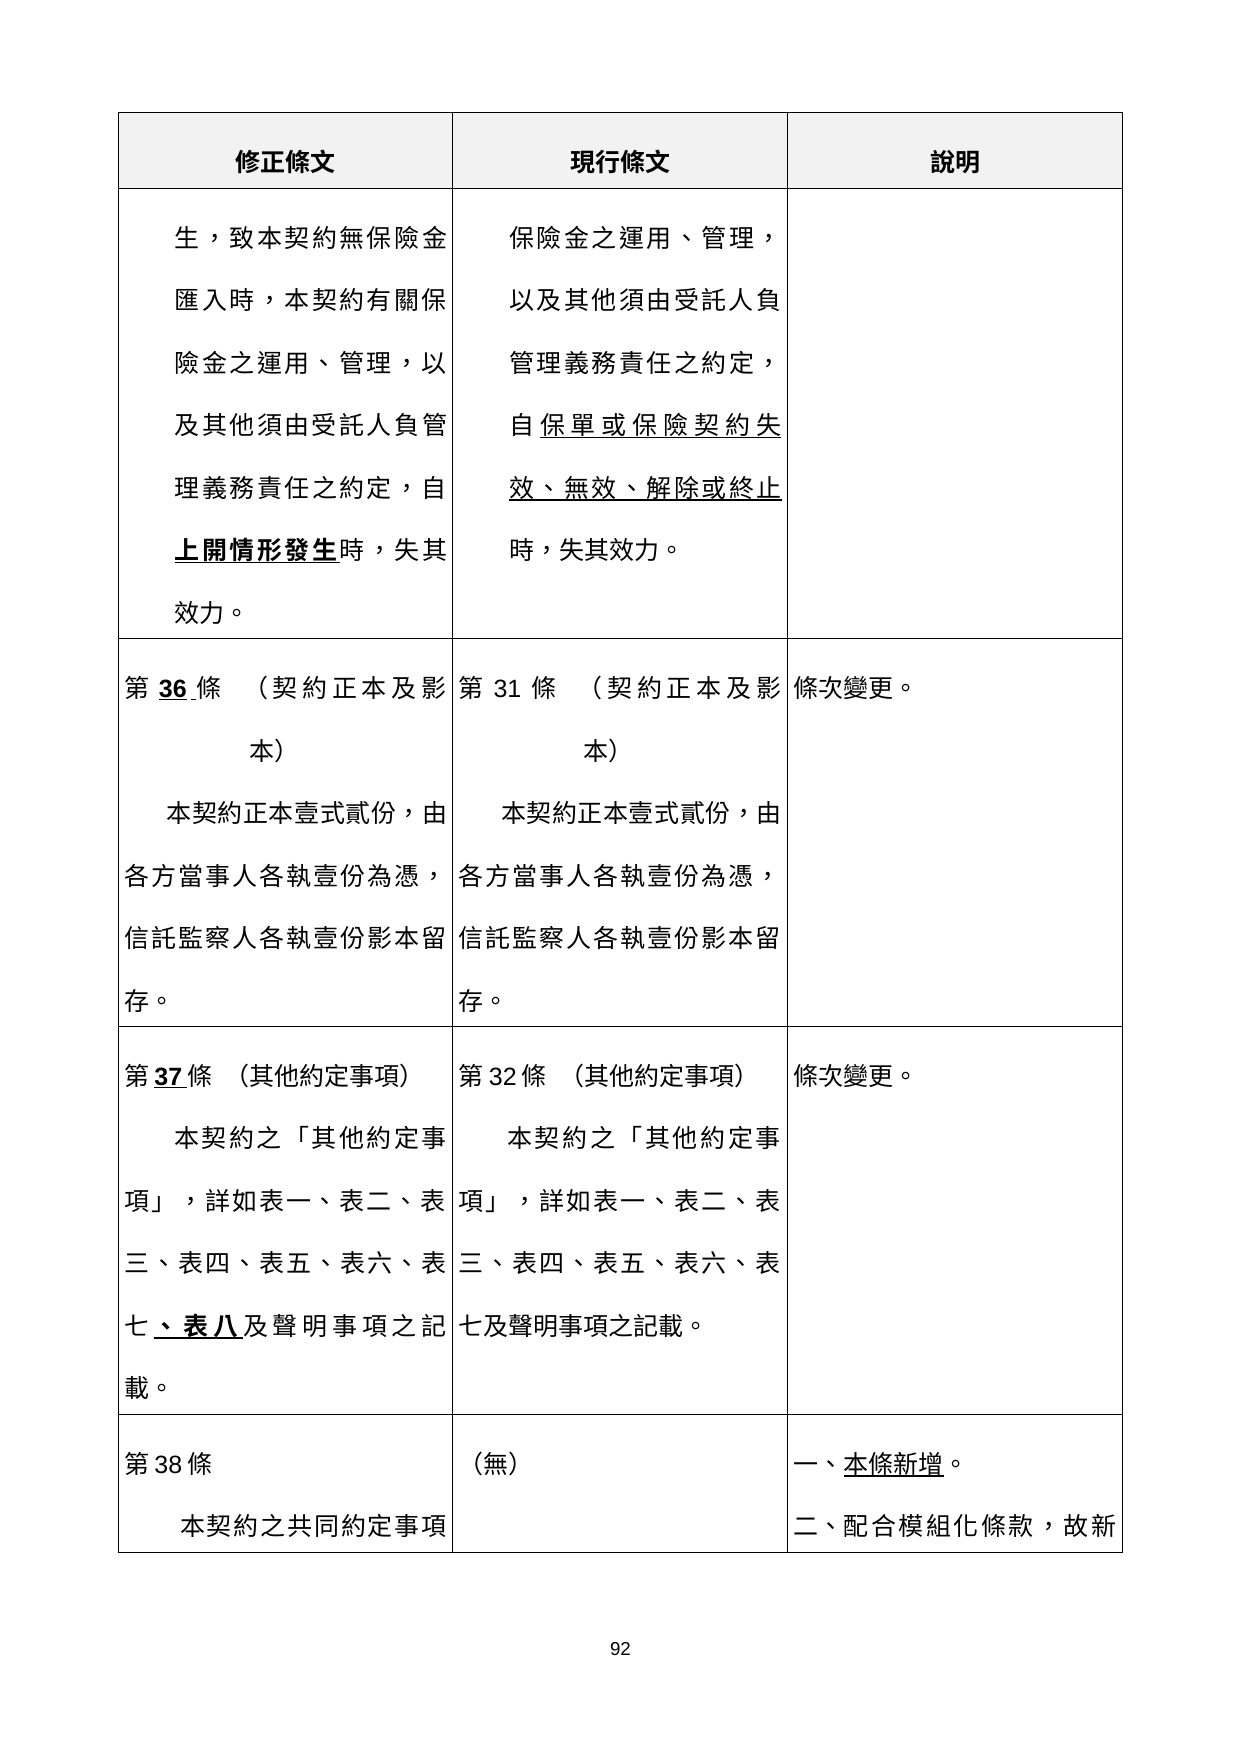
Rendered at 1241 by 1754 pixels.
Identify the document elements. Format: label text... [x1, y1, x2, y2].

table_cell 第36條 （契約正本及影本） 本契約正本壹式貳份，由各方當事人各執壹份為憑，信託監察人各執壹份影本留存。 [119, 639, 452, 1026]
table_cell 保險金之運用、管理，以及其他須由受託人負管理義務責任之約定，自保單或保險契約失效、無效、解除或終止時，失其效力。 [453, 189, 787, 638]
table_header 說明 [788, 113, 1122, 188]
table_cell 第32條 （其他約定事項） 本契約之「其他約定事項」，詳如表一、表二、表三、表四、表五、表六、表七及聲明事項之記載。 [453, 1027, 787, 1414]
table_cell 第38條 本契約之共同約定事項 [119, 1415, 452, 1552]
table_header 修正條文 [119, 113, 452, 188]
table_cell 條次變更。 [788, 1027, 1122, 1414]
table_cell [788, 189, 1122, 638]
table_cell 一、本條新增。 二、 配合模組化條款，故新 [788, 1415, 1122, 1552]
table_cell （無） [453, 1415, 787, 1552]
table_header 現行條文 [453, 113, 787, 188]
table_cell 生，致本契約無保險金匯入時，本契約有關保險金之運用、管理，以及其他須由受託人負管理義務責任之約定，自上開情形發生時，失其效力。 [119, 189, 452, 638]
table_cell 第37條 （其他約定事項） 本契約之「其他約定事項」，詳如表一、表二、表三、表四、表五、表六、表七、表八及聲明事項之記載。 [119, 1027, 452, 1414]
table_cell 第31條 （契約正本及影本） 本契約正本壹式貳份，由各方當事人各執壹份為憑，信託監察人各執壹份影本留存。 [453, 639, 787, 1026]
table_cell 條次變更。 [788, 639, 1122, 1026]
